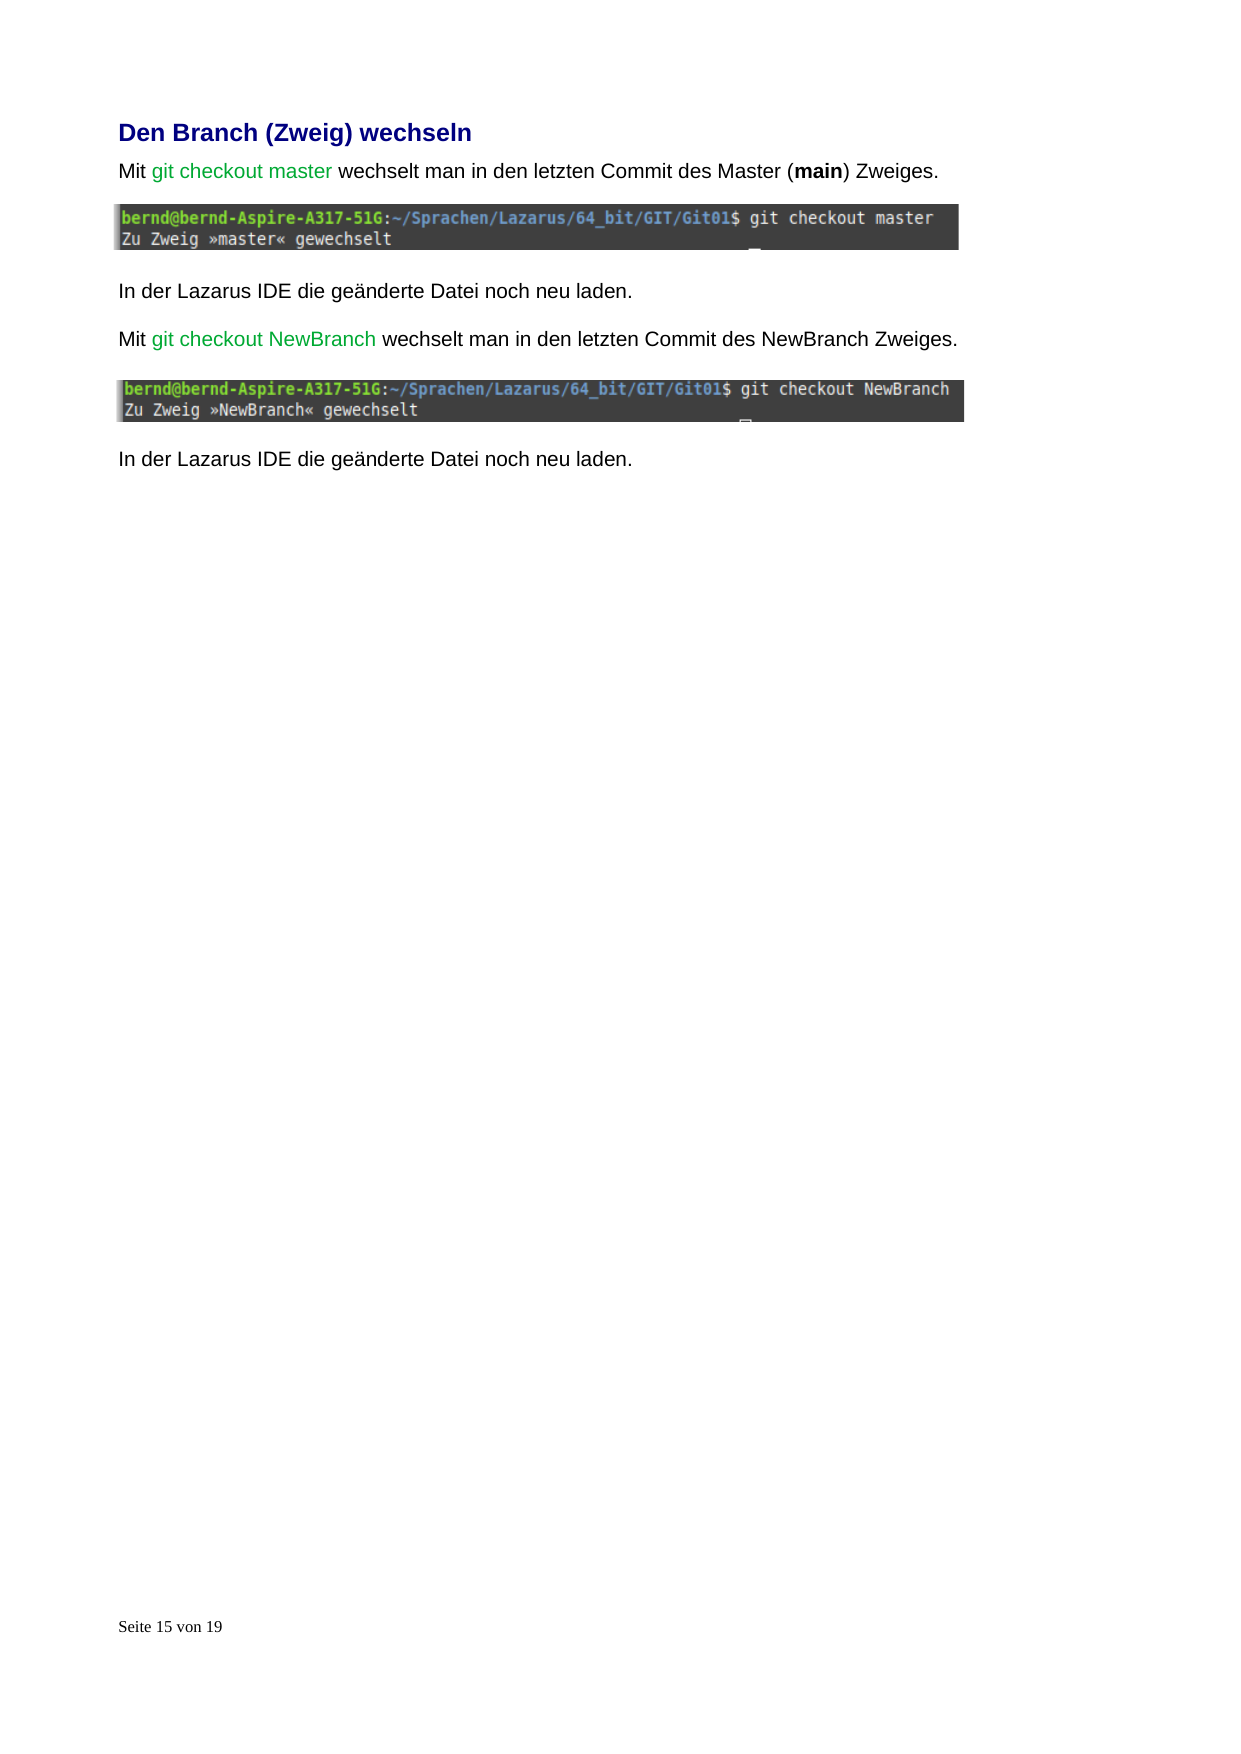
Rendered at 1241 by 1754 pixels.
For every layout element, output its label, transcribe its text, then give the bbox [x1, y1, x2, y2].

text In der Lazarus IDE die geänderte Datei noch neu laden. [118, 447, 1122, 471]
picture [113, 204, 959, 250]
text Mit git checkout NewBranch wechselt man in den letzten Commit des NewBranch Zweiges. [118, 327, 1122, 351]
picture [116, 380, 965, 422]
text In der Lazarus IDE die geänderte Datei noch neu laden. [118, 279, 1122, 303]
text Mit git checkout master wechselt man in den letzten Commit des Master (main) Zweiges. [118, 159, 1122, 183]
subtitle Den Branch (Zweig) wechseln [118, 118, 1122, 147]
